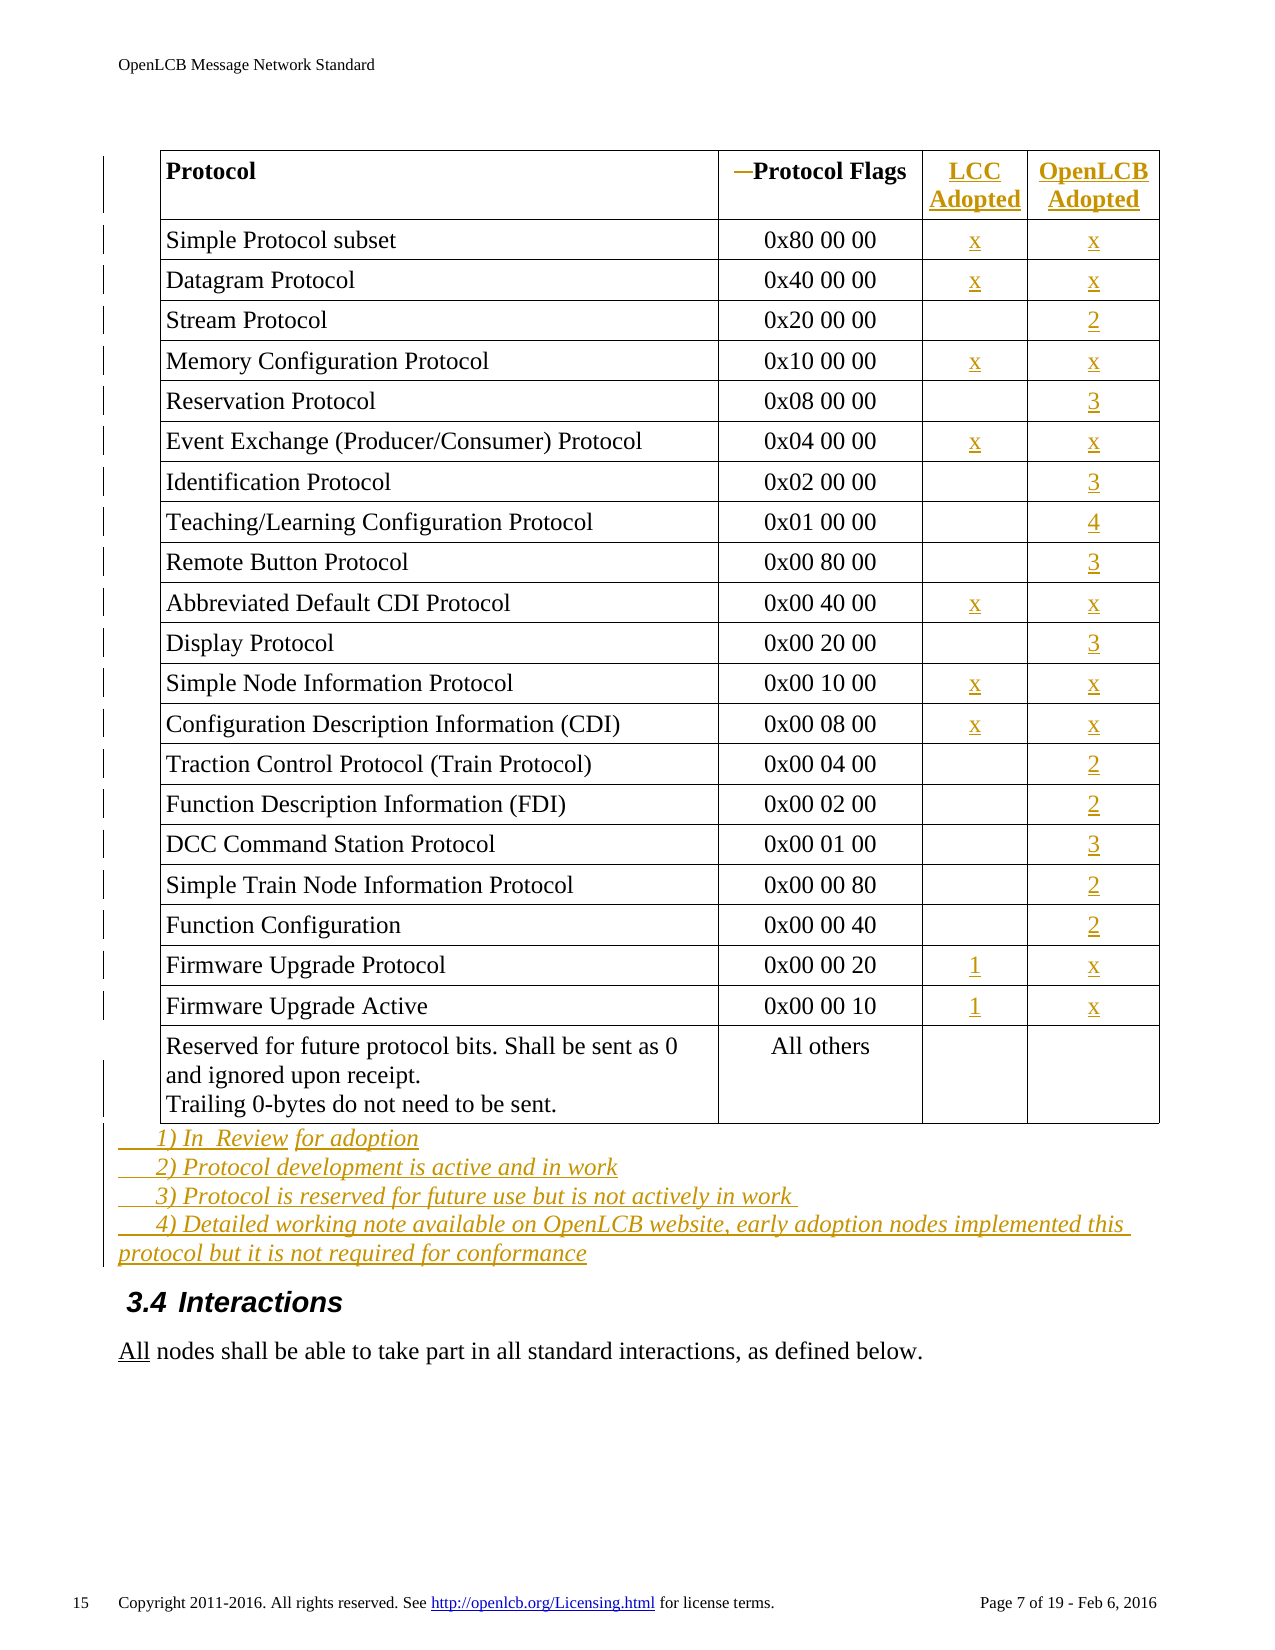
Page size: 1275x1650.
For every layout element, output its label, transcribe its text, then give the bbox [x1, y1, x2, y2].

table_cell x [1028, 583, 1159, 622]
table_cell 3 [1028, 543, 1159, 582]
table_cell x [1028, 220, 1159, 259]
table_cell 0x00 00 80 [719, 865, 922, 904]
table_cell 3 [1028, 462, 1159, 501]
table_cell [923, 543, 1027, 582]
table_cell 0x00 40 00 [719, 583, 922, 622]
table_cell Memory Configuration Protocol [161, 341, 718, 380]
text 1) In Review for adoption [118, 1123, 1157, 1152]
table_cell 2 [1028, 905, 1159, 945]
table_cell 0x00 20 00 [719, 623, 922, 662]
table_cell [923, 865, 1027, 904]
table_cell Reservation Protocol [161, 381, 718, 421]
table_cell 2 [1028, 744, 1159, 783]
text 3) Protocol is reserved for future use but is not actively in work [118, 1181, 1157, 1209]
table_header LCC Adopted [923, 151, 1027, 219]
table_cell Function Description Information (FDI) [161, 785, 718, 824]
table_cell Remote Button Protocol [161, 543, 718, 582]
table_cell Abbreviated Default CDI Protocol [161, 583, 718, 622]
table_header Protocol Flags [719, 151, 922, 219]
table_cell 0x00 04 00 [719, 744, 922, 783]
table_cell 0x00 00 20 [719, 946, 922, 985]
table_cell 0x04 00 00 [719, 422, 922, 461]
table_cell 3 [1028, 381, 1159, 421]
table_cell x [1028, 260, 1159, 300]
table_cell Teaching/Learning Configuration Protocol [161, 502, 718, 542]
table_cell x [1028, 704, 1159, 743]
table_cell 0x80 00 00 [719, 220, 922, 259]
table_cell 2 [1028, 785, 1159, 824]
table_cell 0x01 00 00 [719, 502, 922, 542]
table_cell Configuration Description Information (CDI) [161, 704, 718, 743]
table_cell x [1028, 341, 1159, 380]
table_cell 0x00 02 00 [719, 785, 922, 824]
table_cell x [1028, 422, 1159, 461]
table_cell [923, 462, 1027, 501]
table_cell [923, 785, 1027, 824]
table_cell [923, 301, 1027, 340]
table_cell Firmware Upgrade Protocol [161, 946, 718, 985]
table_cell 0x00 08 00 [719, 704, 922, 743]
table_cell Event Exchange (Producer/Consumer) Protocol [161, 422, 718, 461]
table_cell x [923, 422, 1027, 461]
table_cell 3 [1028, 623, 1159, 662]
table_cell Simple Node Information Protocol [161, 664, 718, 703]
table_cell x [923, 260, 1027, 300]
table_cell [923, 744, 1027, 783]
table_cell 0x08 00 00 [719, 381, 922, 421]
text All nodes shall be able to take part in all standard interactions, as defined below. [118, 1336, 1157, 1365]
table_cell [923, 623, 1027, 662]
table_cell Traction Control Protocol (Train Protocol) [161, 744, 718, 783]
table_cell 4 [1028, 502, 1159, 542]
table_cell 1 [923, 986, 1027, 1025]
table_cell Firmware Upgrade Active [161, 986, 718, 1025]
table_cell [923, 502, 1027, 542]
table_cell 0x00 00 10 [719, 986, 922, 1025]
table_cell 1 [923, 946, 1027, 985]
table_cell Identification Protocol [161, 462, 718, 501]
table_cell 0x10 00 00 [719, 341, 922, 380]
table_cell Simple Train Node Information Protocol [161, 865, 718, 904]
table_cell x [923, 664, 1027, 703]
table_cell 0x40 00 00 [719, 260, 922, 300]
subtitle Interactions [118, 1285, 1157, 1318]
table_cell Stream Protocol [161, 301, 718, 340]
table_cell [1028, 1026, 1159, 1123]
table_header Protocol [161, 151, 718, 219]
table_cell x [1028, 986, 1159, 1025]
table_cell 0x20 00 00 [719, 301, 922, 340]
table_cell 0x00 01 00 [719, 825, 922, 864]
table_cell Display Protocol [161, 623, 718, 662]
text 4) Detailed working note available on OpenLCB website, early adoption nodes implemented this protocol but it is not required for conformance [118, 1209, 1157, 1267]
table_cell Simple Protocol subset [161, 220, 718, 259]
table_cell 0x00 10 00 [719, 664, 922, 703]
table_cell 0x02 00 00 [719, 462, 922, 501]
table_cell 0x00 00 40 [719, 905, 922, 945]
table_cell x [1028, 664, 1159, 703]
table_header OpenLCB Adopted [1028, 151, 1159, 219]
table_cell [923, 905, 1027, 945]
table_cell Function Configuration [161, 905, 718, 945]
table_cell [923, 381, 1027, 421]
table_cell x [923, 341, 1027, 380]
table_cell Datagram Protocol [161, 260, 718, 300]
table_cell [923, 1026, 1027, 1123]
table_cell All others [719, 1026, 922, 1123]
table_cell x [923, 583, 1027, 622]
table_cell DCC Command Station Protocol [161, 825, 718, 864]
table_cell [923, 825, 1027, 864]
table_cell x [923, 704, 1027, 743]
table_cell Reserved for future protocol bits. Shall be sent as 0 and ignored upon receipt.Trailing 0-bytes do not need to be sent. [161, 1026, 718, 1123]
table_cell 3 [1028, 825, 1159, 864]
table_cell x [1028, 946, 1159, 985]
text 2) Protocol development is active and in work [118, 1152, 1157, 1181]
table_cell 2 [1028, 301, 1159, 340]
table_cell 2 [1028, 865, 1159, 904]
table_cell x [923, 220, 1027, 259]
table_cell 0x00 80 00 [719, 543, 922, 582]
